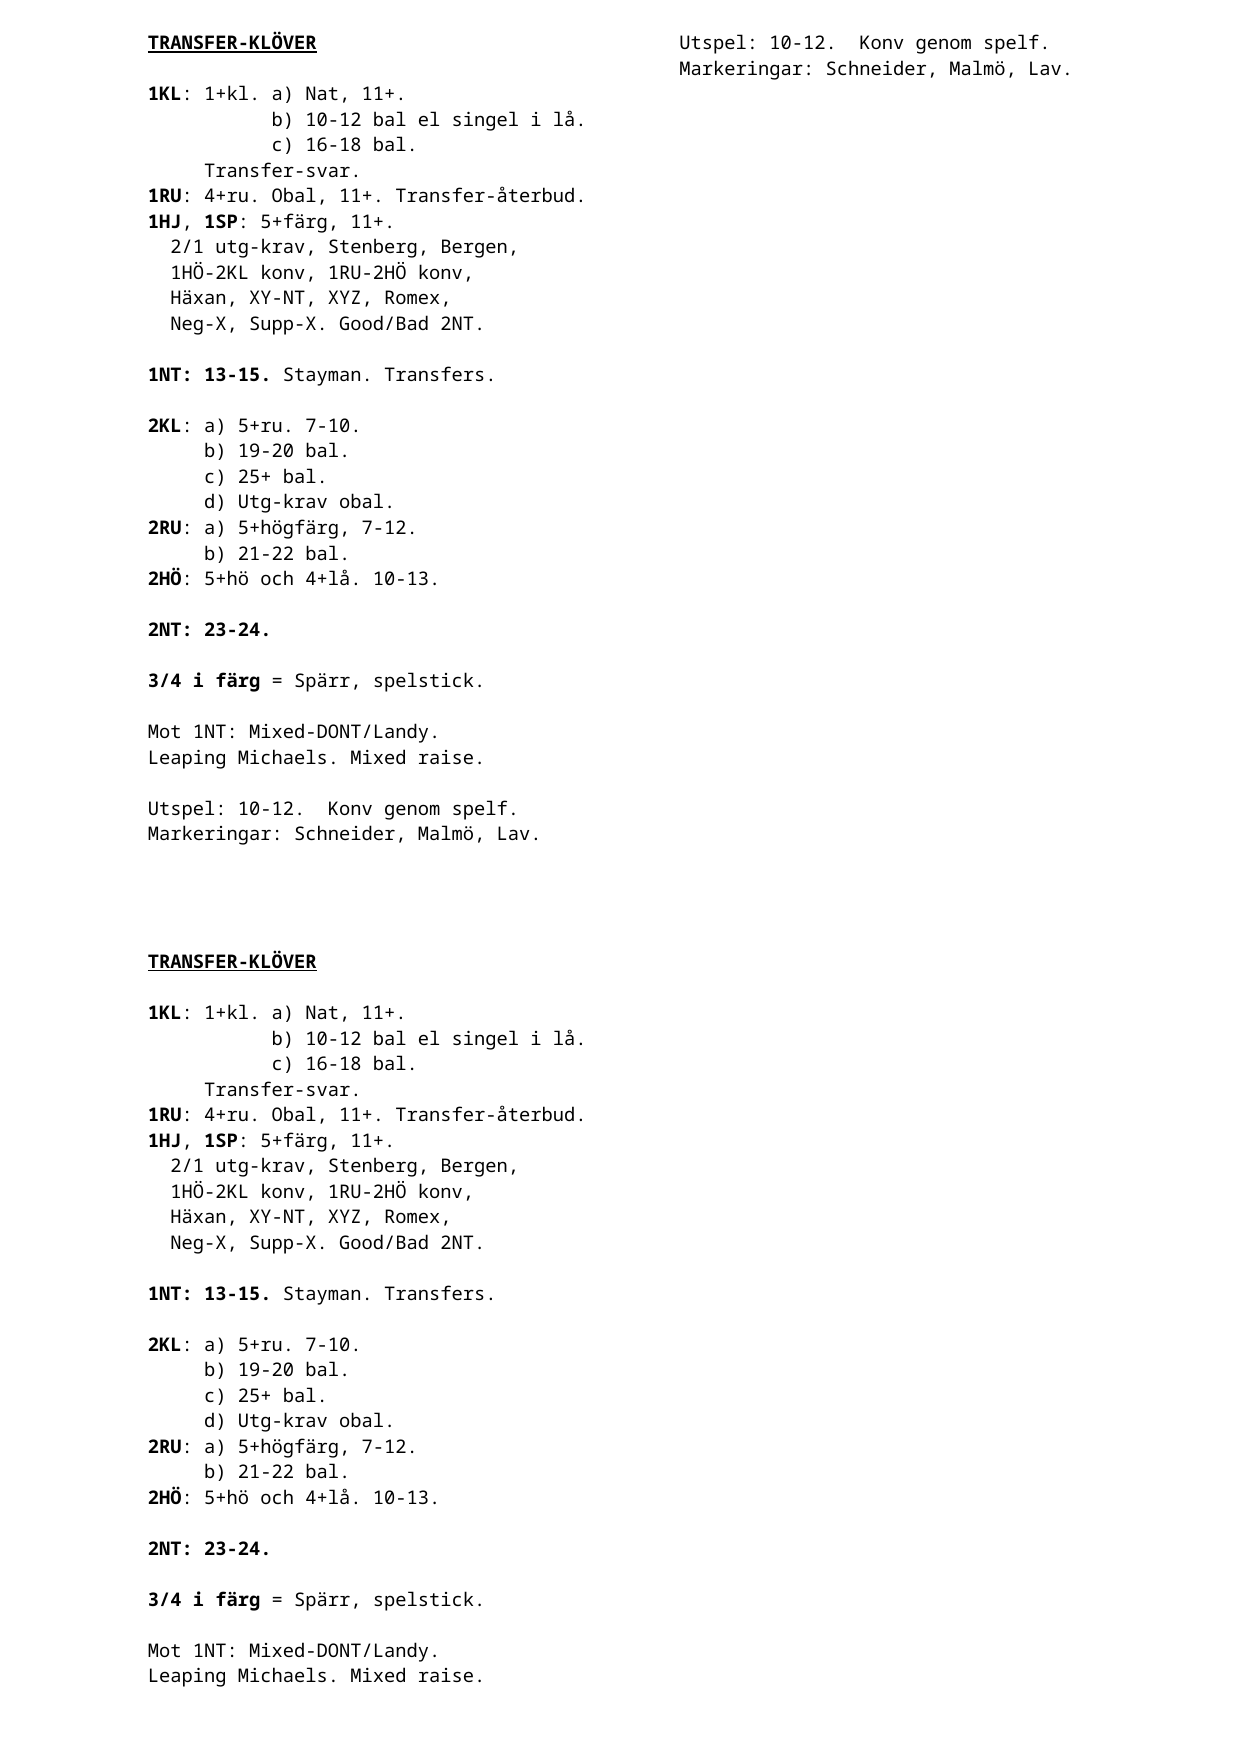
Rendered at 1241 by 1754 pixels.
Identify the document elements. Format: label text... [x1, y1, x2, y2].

text 1HJ, 1SP: 5+färg, 11+. [148, 208, 679, 234]
text 3/4 i färg = Spärr, spelstick. [148, 642, 679, 693]
text 2KL: a) 5+ru. 7-10. b) 19-20 bal. c) 25+ bal. d) Utg-krav obal. [148, 1331, 679, 1433]
text Neg-X, Supp-X. Good/Bad 2NT. [148, 310, 679, 336]
text 1RU: 4+ru. Obal, 11+. Transfer-återbud. [148, 183, 679, 208]
text Markeringar: Schneider, Malmö, Lav. [679, 55, 1211, 81]
text TRANSFER-KLÖVER [148, 29, 679, 55]
text Neg-X, Supp-X. Good/Bad 2NT. [148, 1229, 679, 1254]
text 3/4 i färg = Spärr, spelstick. [148, 1561, 679, 1612]
text Mot 1NT: Mixed-DONT/Landy. Leaping Michaels. Mixed raise. [148, 1637, 679, 1714]
text 1KL: 1+kl. a) Nat, 11+. b) 10-12 bal el singel i lå. c) 16-18 bal. Transfer-svar. [148, 999, 679, 1101]
text 1KL: 1+kl. a) Nat, 11+. b) 10-12 bal el singel i lå. c) 16-18 bal. Transfer-svar. [148, 81, 679, 183]
text Mot 1NT: Mixed-DONT/Landy. Leaping Michaels. Mixed raise. [148, 718, 679, 795]
text Utspel: 10-12. Konv genom spelf. [148, 795, 679, 821]
text 1NT: 13-15. Stayman. Transfers. [148, 336, 679, 387]
text 1HJ, 1SP: 5+färg, 11+. [148, 1127, 679, 1152]
text 2RU: a) 5+högfärg, 7-12. b) 21-22 bal. 2HÖ: 5+hö och 4+lå. 10-13. 2NT: 23-24. [148, 1433, 679, 1561]
text 2RU: a) 5+högfärg, 7-12. b) 21-22 bal. 2HÖ: 5+hö och 4+lå. 10-13. 2NT: 23-24. [148, 514, 679, 642]
text TRANSFER-KLÖVER [148, 948, 679, 974]
text 1RU: 4+ru. Obal, 11+. Transfer-återbud. [148, 1101, 679, 1127]
text 1NT: 13-15. Stayman. Transfers. [148, 1254, 679, 1306]
text 2KL: a) 5+ru. 7-10. b) 19-20 bal. c) 25+ bal. d) Utg-krav obal. [148, 412, 679, 514]
text 2/1 utg-krav, Stenberg, Bergen, 1HÖ-2KL konv, 1RU-2HÖ konv, Häxan, XY-NT, XYZ, Romex, [148, 1152, 679, 1229]
text 2/1 utg-krav, Stenberg, Bergen, 1HÖ-2KL konv, 1RU-2HÖ konv, Häxan, XY-NT, XYZ, Romex, [148, 234, 679, 310]
text Markeringar: Schneider, Malmö, Lav. [148, 821, 679, 846]
text Utspel: 10-12. Konv genom spelf. [679, 29, 1211, 55]
